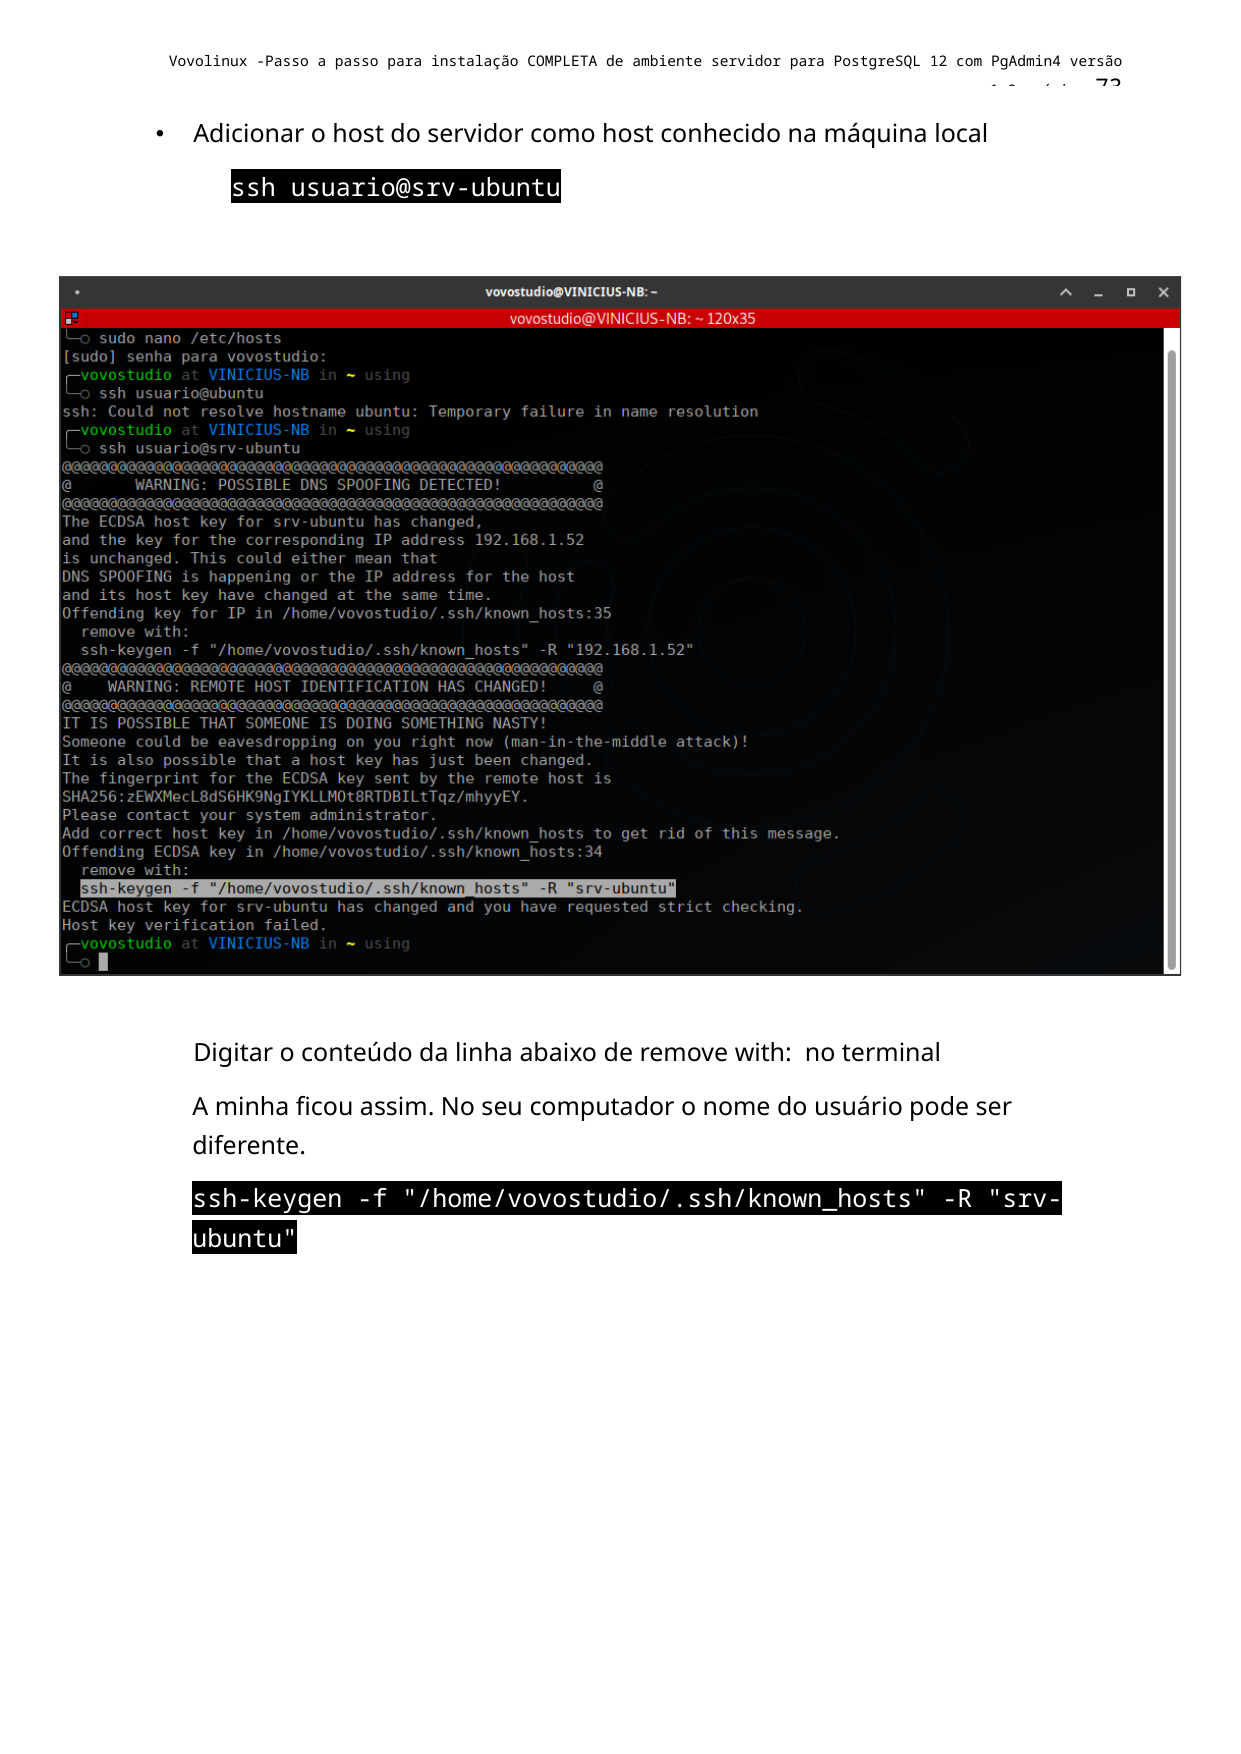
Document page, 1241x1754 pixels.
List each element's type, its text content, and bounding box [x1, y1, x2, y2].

text ssh-keygen -f "/home/vovostudio/.ssh/known_hosts" -R "srv-ubuntu" [192, 1181, 1122, 1254]
list Digitar o conteúdo da linha abaixo de remove with: no terminal [156, 1034, 1122, 1068]
text A minha ficou assim. No seu computador o nome do usuário pode ser diferente. [192, 1088, 1122, 1161]
list ssh usuario@srv-ubuntu [193, 169, 1122, 203]
picture [59, 276, 1182, 976]
list Adicionar o host do servidor como host conhecido na máquina local [156, 115, 1122, 149]
